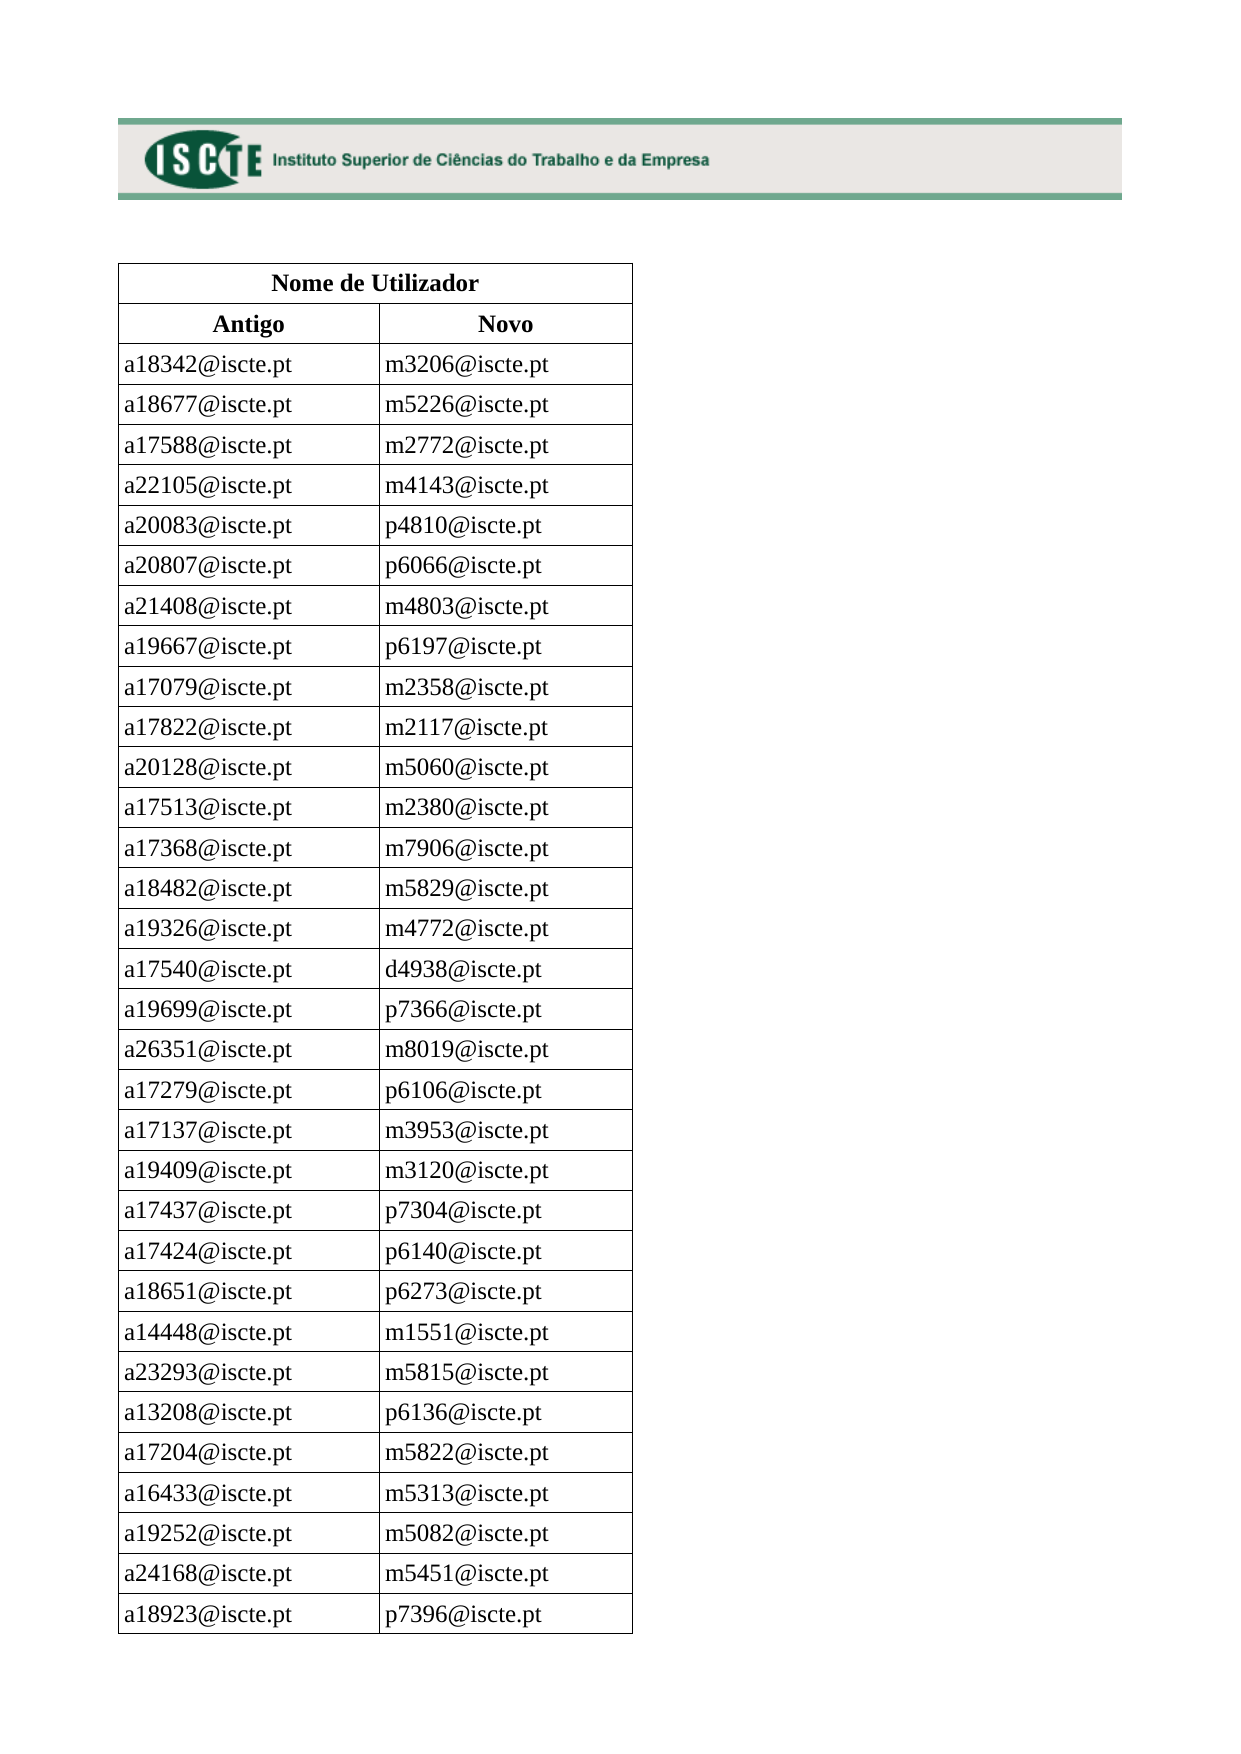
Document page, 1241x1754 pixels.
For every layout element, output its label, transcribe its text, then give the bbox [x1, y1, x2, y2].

table_cell a19409@iscte.pt [119, 1151, 379, 1190]
table_cell a19326@iscte.pt [119, 909, 379, 948]
table_cell a18677@iscte.pt [119, 385, 379, 424]
table_cell Antigo [119, 304, 379, 343]
table_cell m3120@iscte.pt [380, 1151, 632, 1190]
table_cell m5060@iscte.pt [380, 747, 632, 787]
table_cell a17513@iscte.pt [119, 788, 379, 827]
table_cell m1551@iscte.pt [380, 1312, 632, 1351]
table_cell a26351@iscte.pt [119, 1030, 379, 1069]
table_cell a20807@iscte.pt [119, 546, 379, 585]
table_cell a24168@iscte.pt [119, 1554, 379, 1593]
table_cell a23293@iscte.pt [119, 1352, 379, 1391]
table_cell p6273@iscte.pt [380, 1271, 632, 1311]
table_cell a18923@iscte.pt [119, 1594, 379, 1633]
table_cell a19252@iscte.pt [119, 1513, 379, 1553]
picture [118, 118, 1122, 200]
table_cell a22105@iscte.pt [119, 465, 379, 504]
table_cell a17588@iscte.pt [119, 425, 379, 464]
table_cell m5082@iscte.pt [380, 1513, 632, 1553]
table_cell p4810@iscte.pt [380, 506, 632, 545]
table_cell m5451@iscte.pt [380, 1554, 632, 1593]
table_cell a19667@iscte.pt [119, 626, 379, 666]
table_cell p7366@iscte.pt [380, 989, 632, 1028]
table_cell Novo [380, 304, 632, 343]
table_cell a17279@iscte.pt [119, 1070, 379, 1109]
table_cell a20083@iscte.pt [119, 506, 379, 545]
table_cell a17437@iscte.pt [119, 1191, 379, 1230]
table_cell m5313@iscte.pt [380, 1473, 632, 1512]
table_cell m5822@iscte.pt [380, 1433, 632, 1472]
table_cell m5815@iscte.pt [380, 1352, 632, 1391]
table_cell a18482@iscte.pt [119, 868, 379, 908]
table_cell a17079@iscte.pt [119, 667, 379, 706]
table_header Nome de Utilizador [119, 264, 632, 303]
table_cell a18342@iscte.pt [119, 344, 379, 383]
table_cell m2772@iscte.pt [380, 425, 632, 464]
table_cell p6066@iscte.pt [380, 546, 632, 585]
table_cell p6140@iscte.pt [380, 1231, 632, 1270]
table_cell m4803@iscte.pt [380, 586, 632, 625]
table_cell a20128@iscte.pt [119, 747, 379, 787]
table_cell a16433@iscte.pt [119, 1473, 379, 1512]
table_cell a19699@iscte.pt [119, 989, 379, 1028]
table_cell m4772@iscte.pt [380, 909, 632, 948]
table_cell m4143@iscte.pt [380, 465, 632, 504]
table_cell m3206@iscte.pt [380, 344, 632, 383]
table_cell a17540@iscte.pt [119, 949, 379, 988]
table_cell p7304@iscte.pt [380, 1191, 632, 1230]
table_cell m2380@iscte.pt [380, 788, 632, 827]
table_cell a17204@iscte.pt [119, 1433, 379, 1472]
table_cell p6197@iscte.pt [380, 626, 632, 666]
table_cell a14448@iscte.pt [119, 1312, 379, 1351]
table_cell m3953@iscte.pt [380, 1110, 632, 1149]
table_cell m5829@iscte.pt [380, 868, 632, 908]
table_cell a18651@iscte.pt [119, 1271, 379, 1311]
table_cell m8019@iscte.pt [380, 1030, 632, 1069]
table_cell a13208@iscte.pt [119, 1392, 379, 1432]
table_cell a21408@iscte.pt [119, 586, 379, 625]
table_cell m7906@iscte.pt [380, 828, 632, 867]
table_cell a17822@iscte.pt [119, 707, 379, 746]
table_cell d4938@iscte.pt [380, 949, 632, 988]
table_cell a17424@iscte.pt [119, 1231, 379, 1270]
table_cell a17368@iscte.pt [119, 828, 379, 867]
table_cell p6136@iscte.pt [380, 1392, 632, 1432]
table_cell p6106@iscte.pt [380, 1070, 632, 1109]
table_cell m2358@iscte.pt [380, 667, 632, 706]
table_cell m2117@iscte.pt [380, 707, 632, 746]
table_cell p7396@iscte.pt [380, 1594, 632, 1633]
table_cell a17137@iscte.pt [119, 1110, 379, 1149]
table_cell m5226@iscte.pt [380, 385, 632, 424]
